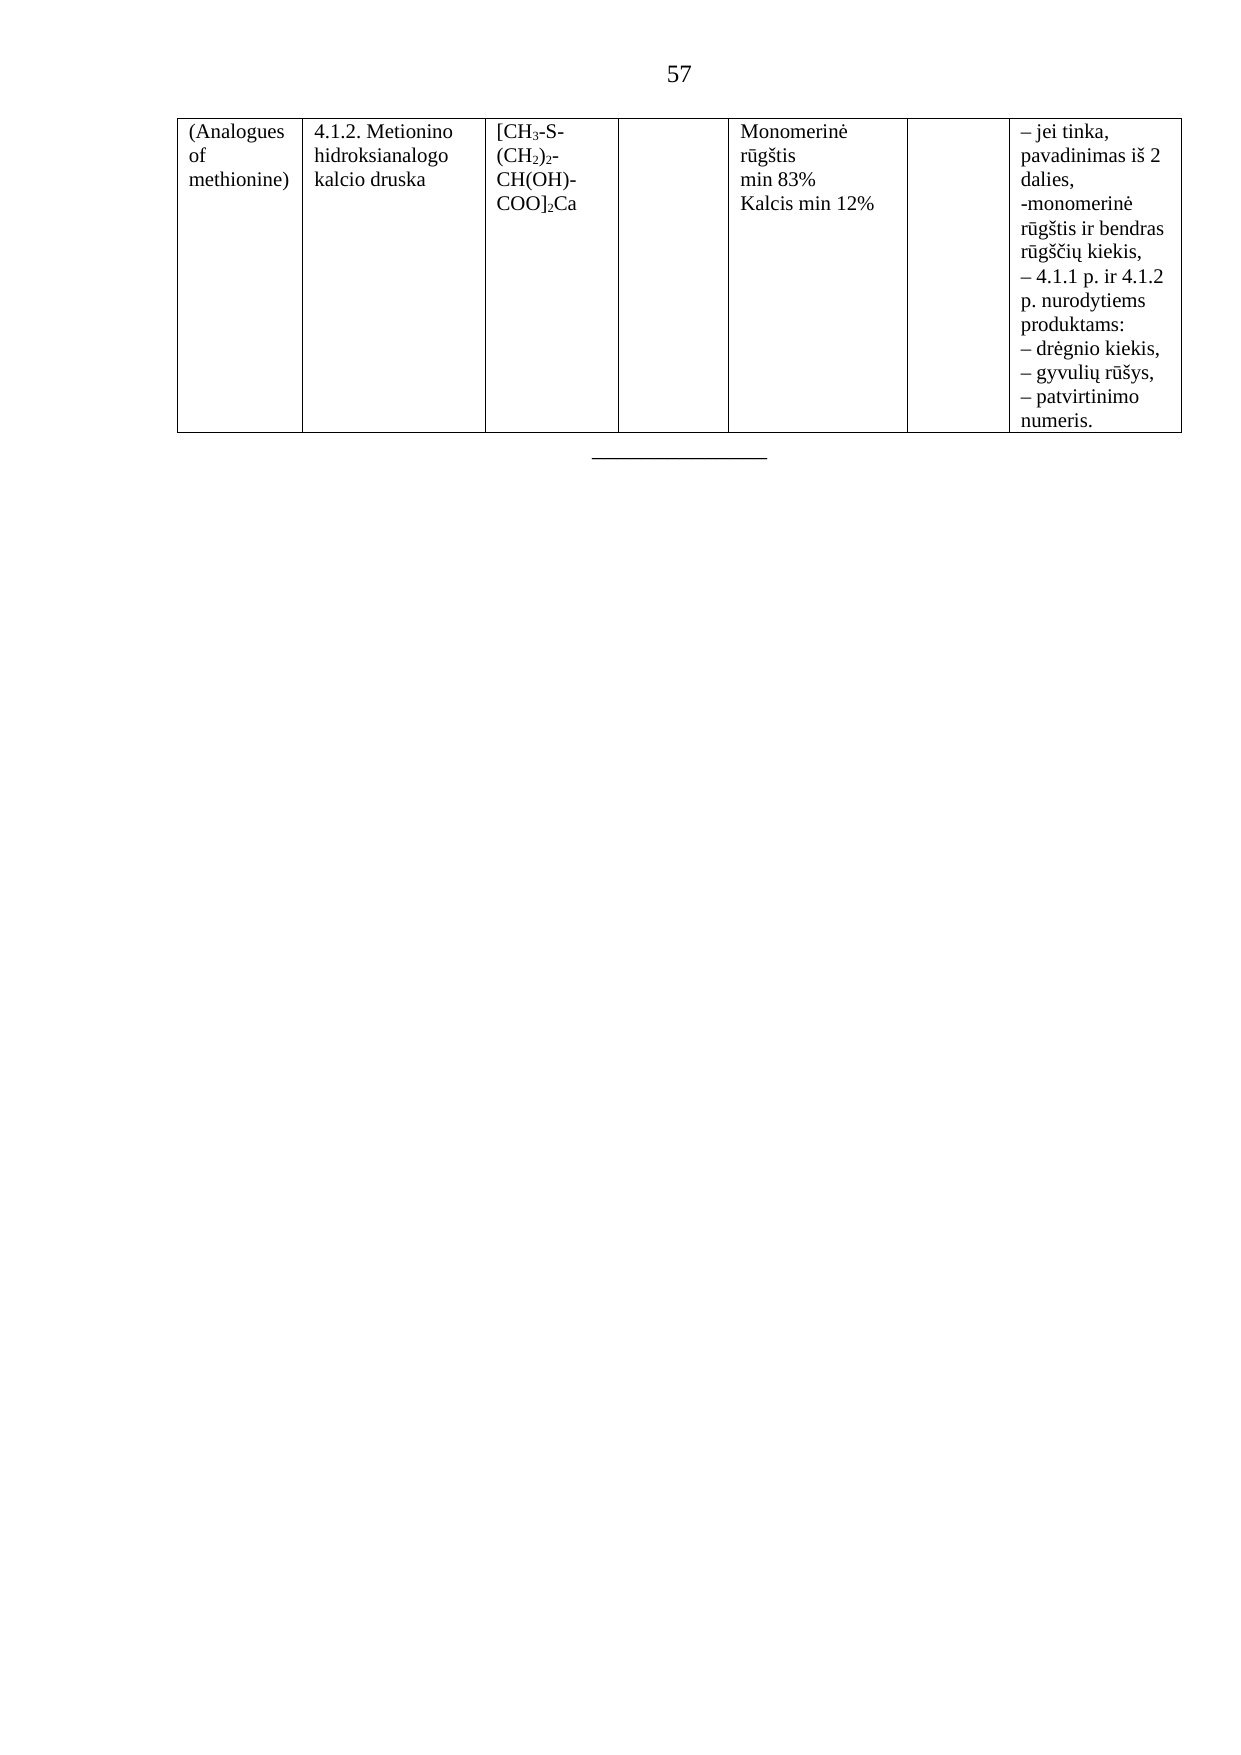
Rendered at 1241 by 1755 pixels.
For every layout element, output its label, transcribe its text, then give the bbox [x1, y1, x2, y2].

table_cell [619, 119, 728, 432]
table_cell [CH3-S-(CH2)2-CH(OH)-COO]2Ca [486, 119, 618, 432]
text ______________ [177, 433, 1181, 462]
table_cell (Analogues of methionine) [178, 119, 302, 432]
table_cell monomerinė rūgštis min 83% Kalcis min 12% [729, 119, 907, 432]
table_cell 4.1.2. Metionino hidroksianalogo kalcio druska [303, 119, 485, 432]
table_cell [908, 119, 1009, 432]
table_cell – jei tinka, pavadinimas iš 2 dalies, -monomerinė rūgštis ir bendras rūgščių kiekis, – 4.1.1 p. ir 4.1.2 p. nurodytiems produktams: – drėgnio kiekis, – gyvulių rūšys, – patvirtinimo numeris. [1010, 119, 1181, 432]
